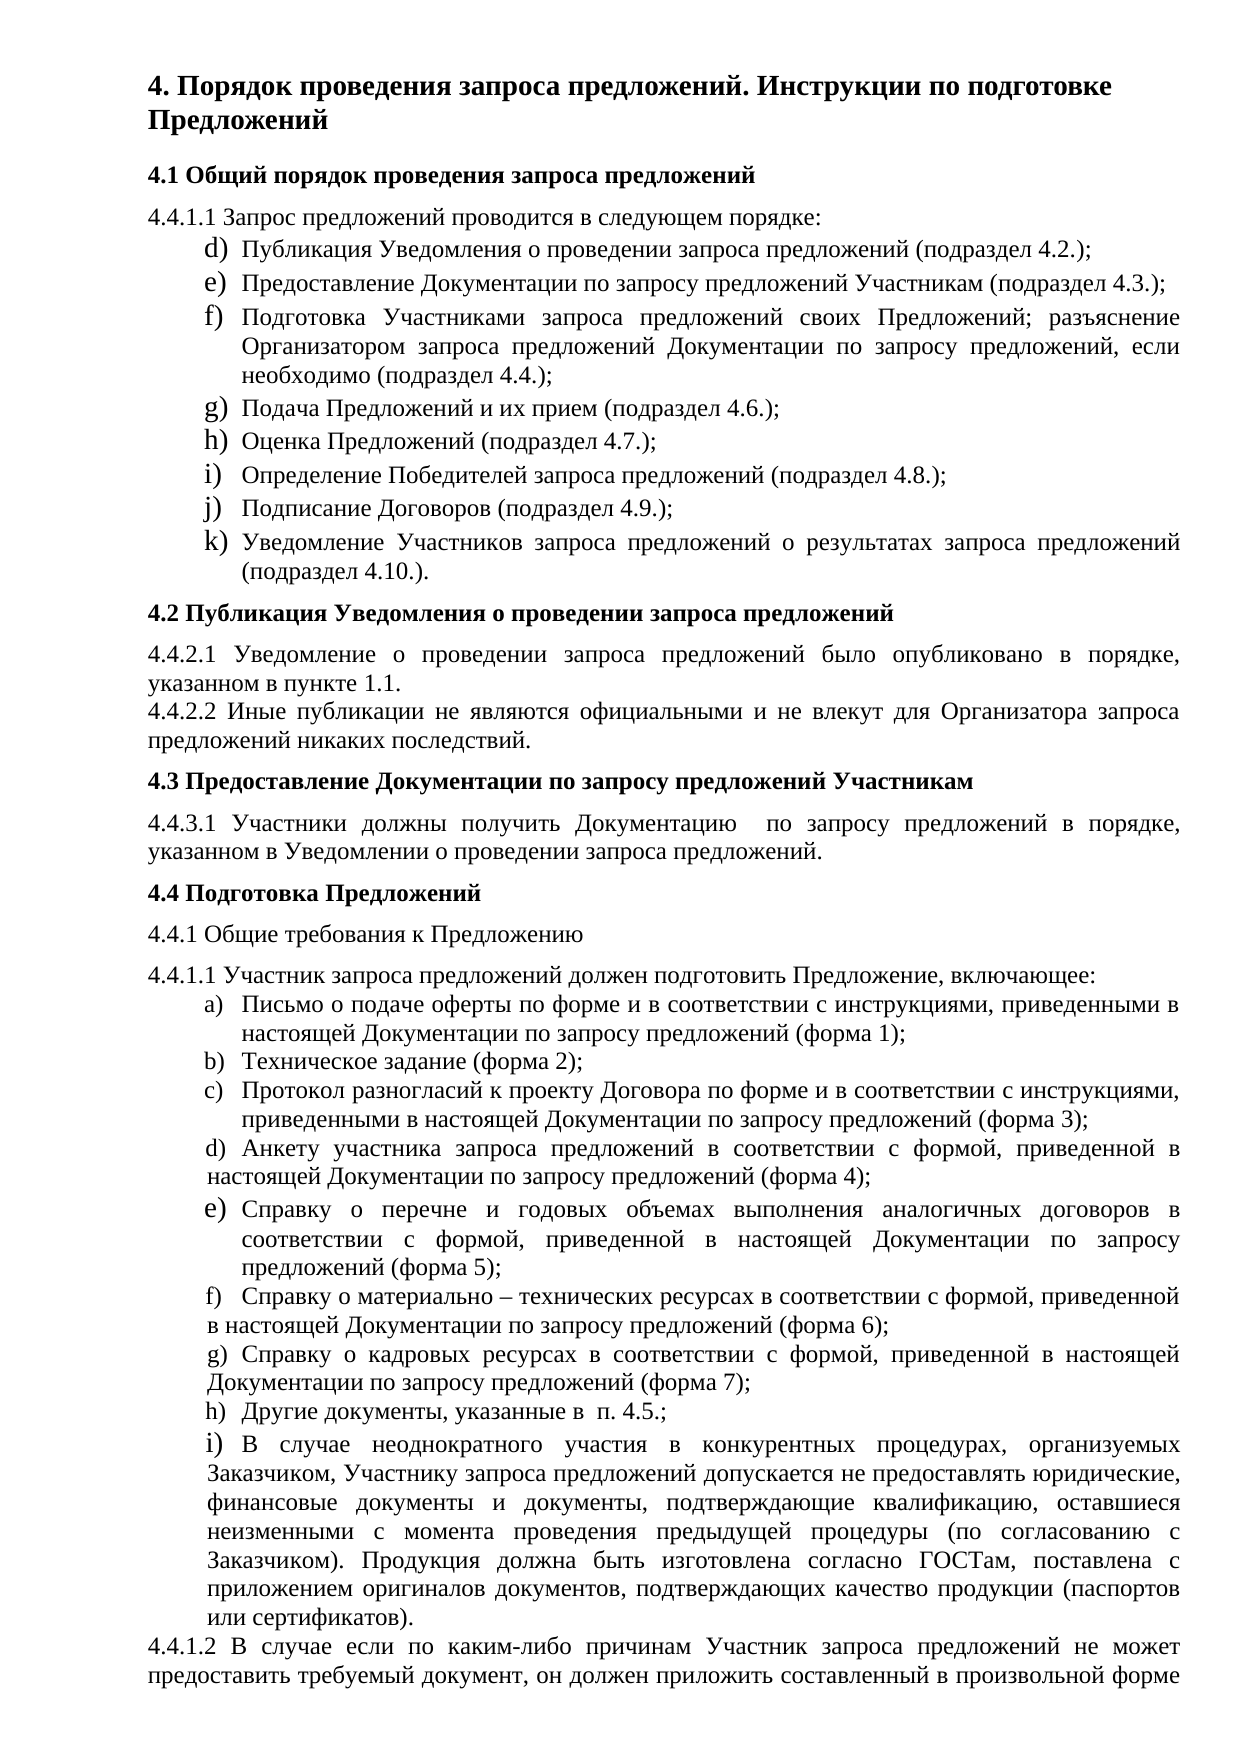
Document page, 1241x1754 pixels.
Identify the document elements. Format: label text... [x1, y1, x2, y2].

list 4.4.1 Общие требования к Предложению [148, 919, 1181, 948]
list 4.4.1.2 В случае если по каким-либо причинам Участник запроса предложений не может предоставить требуемый документ, он должен приложить составленный в произвольной форме [148, 1631, 1181, 1688]
list Анкету участника запроса предложений в соответствии с формой, приведенной в настоящей Документации по запросу предложений (форма 4); [205, 1133, 1181, 1190]
list 4.4.2.1 Уведомление о проведении запроса предложений было опубликовано в порядке, указанном в пункте 1.1. [148, 639, 1181, 696]
list Письмо о подаче оферты по форме и в соответствии с инструкциями, приведенными в настоящей Документации по запросу предложений (форма 1); [204, 989, 1181, 1046]
list Протокол разногласий к проекту Договора по форме и в соответствии с инструкциями, приведенными в настоящей Документации по запросу предложений (форма 3); [204, 1075, 1181, 1133]
list Другие документы, указанные в п. 4.5.; [205, 1396, 1181, 1425]
list Публикация Уведомления о проведении запроса предложений (подраздел 4.2.); [204, 231, 1181, 264]
subtitle 4.2 Публикация Уведомления о проведении запроса предложений [148, 598, 1181, 626]
list 4.4.1.1 Участник запроса предложений должен подготовить Предложение, включающее: [148, 960, 1181, 989]
subtitle 4.1 Общий порядок проведения запроса предложений [148, 161, 1181, 189]
list Подписание Договоров (подраздел 4.9.); [204, 489, 1181, 523]
subtitle 4. Порядок проведения запроса предложений. Инструкции по подготовке Предложений [148, 68, 1181, 136]
list Техническое задание (форма 2); [204, 1046, 1181, 1075]
list Подготовка Участниками запроса предложений своих Предложений; разъяснение Организатором запроса предложений Документации по запросу предложений, если необходимо (подраздел 4.4.); [204, 298, 1181, 389]
list 4.4.3.1 Участники должны получить Документацию по запросу предложений в порядке, указанном в Уведомлении о проведении запроса предложений. [148, 808, 1181, 865]
list Определение Победителей запроса предложений (подраздел 4.8.); [204, 456, 1181, 489]
list Справку о кадровых ресурсах в соответствии с формой, приведенной в настоящей Документации по запросу предложений (форма 7); [207, 1339, 1181, 1396]
list Справку о материально – технических ресурсах в соответствии с формой, приведенной в настоящей Документации по запросу предложений (форма 6); [205, 1281, 1181, 1339]
list 4.4.2.2 Иные публикации не являются официальными и не влекут для Организатора запроса предложений никаких последствий. [148, 696, 1181, 754]
list 4.4.1.1 Запрос предложений проводится в следующем порядке: [148, 202, 1181, 231]
list В случае неоднократного участия в конкурентных процедурах, организуемых Заказчиком, Участнику запроса предложений допускается не предоставлять юридические, финансовые документы и документы, подтверждающие квалификацию, оставшиеся неизменными с момента проведения предыдущей процедуры (по согласованию с Заказчиком). Продукция должна быть изготовлена согласно ГОСТам, поставлена с приложением оригиналов документов, подтверждающих качество продукции (паспортов или сертификатов). [205, 1425, 1181, 1631]
list Уведомление Участников запроса предложений о результатах запроса предложений (подраздел 4.10.). [204, 523, 1181, 585]
list Оценка Предложений (подраздел 4.7.); [204, 422, 1181, 456]
subtitle 4.4 Подготовка Предложений [148, 878, 1181, 906]
subtitle 4.3 Предоставление Документации по запросу предложений Участникам [148, 766, 1181, 795]
list Справку о перечне и годовых объемах выполнения аналогичных договоров в соответствии с формой, приведенной в настоящей Документации по запросу предложений (форма 5); [204, 1190, 1181, 1281]
list Подача Предложений и их прием (подраздел 4.6.); [204, 389, 1181, 422]
list Предоставление Документации по запросу предложений Участникам (подраздел 4.3.); [204, 264, 1181, 298]
